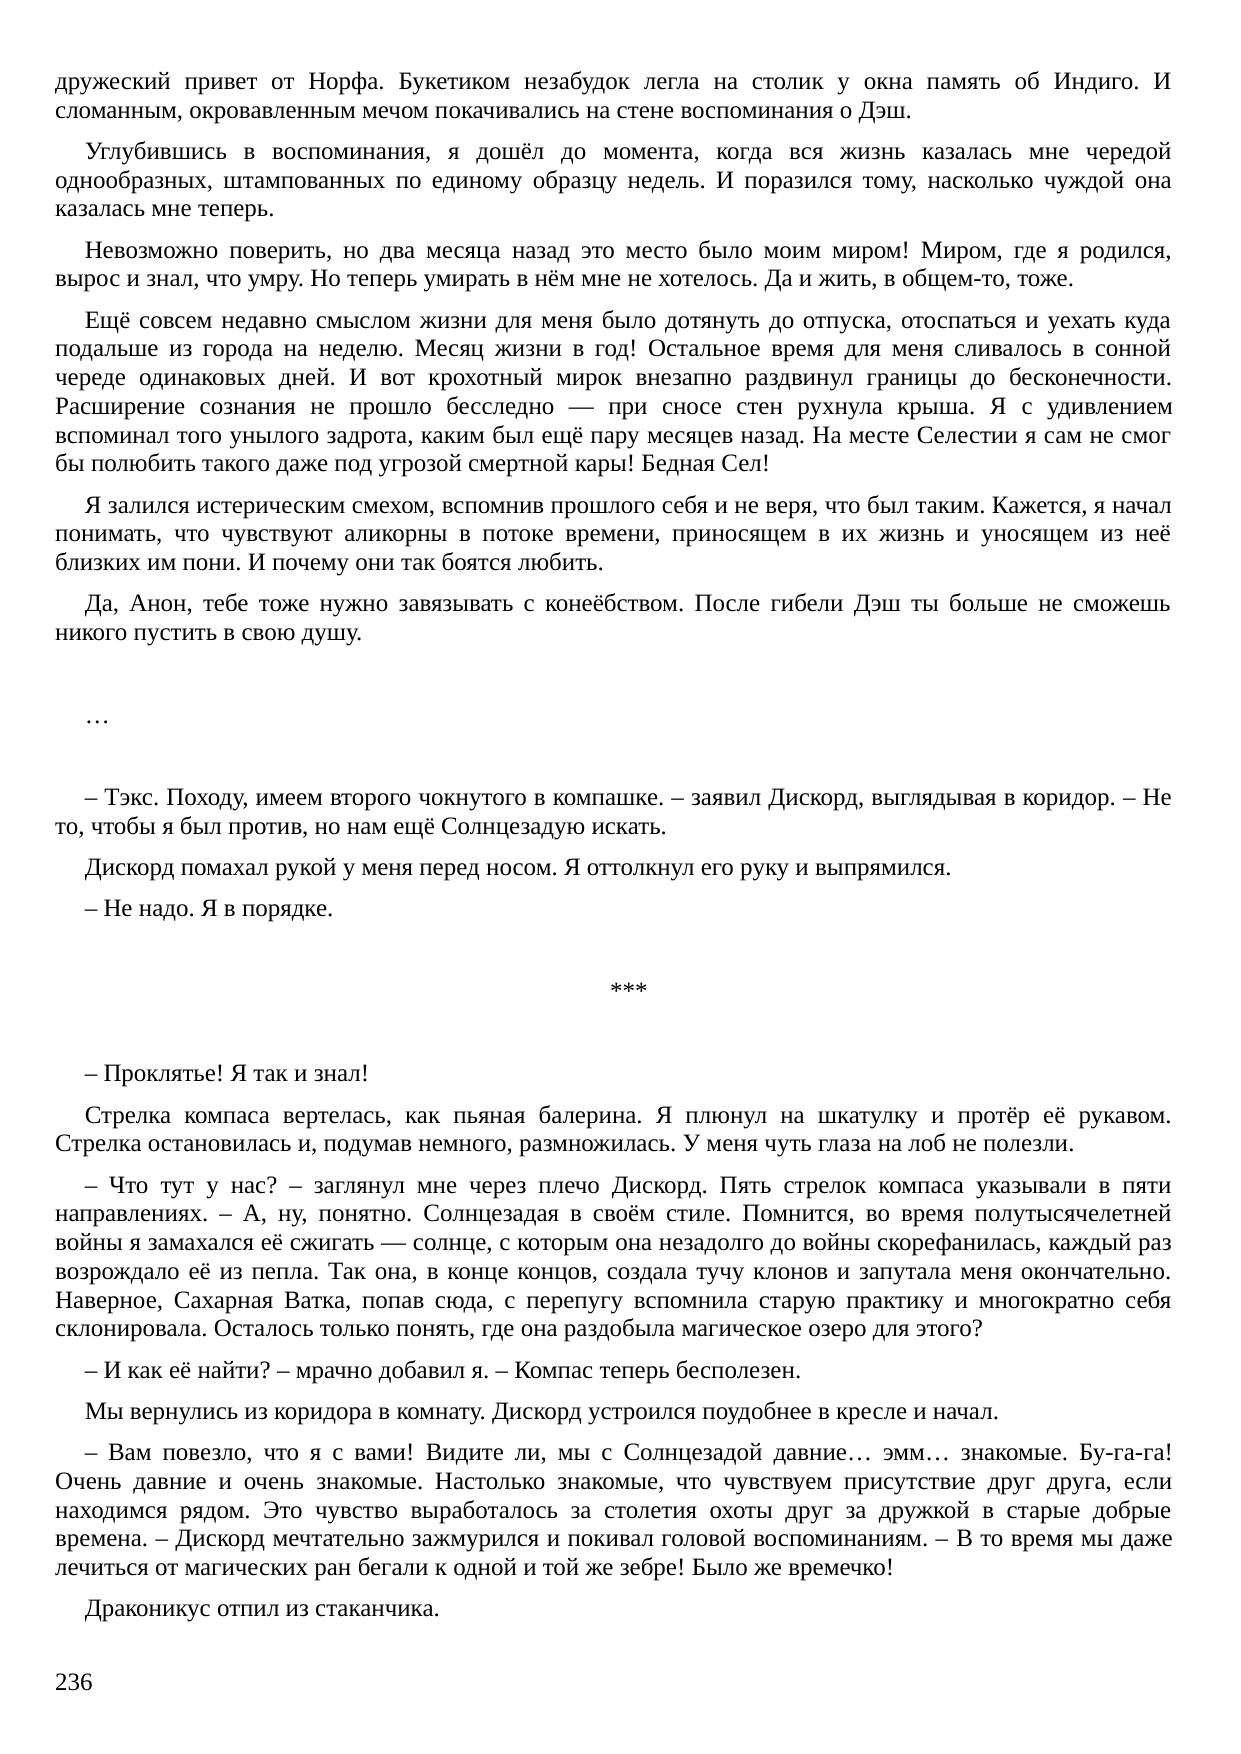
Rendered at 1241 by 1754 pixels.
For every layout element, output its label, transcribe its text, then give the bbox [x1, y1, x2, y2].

text … [55, 700, 1173, 728]
text Стрелка компаса вертелась, как пьяная балерина. Я плюнул на шкатулку и протёр её рукавом. Стрелка остановилась и, подумав немного, размножилась. У меня чуть глаза на лоб не полезли. [55, 1100, 1173, 1157]
text – Вам повезло, что я с вами! Видите ли, мы с Солнцезадой давние… эмм… знакомые. Бу-га-га! Очень давние и очень знакомые. Настолько знакомые, что чувствуем присутствие друг друга, если находимся рядом. Это чувство выработалось за столетия охоты друг за дружкой в старые добрые времена. – Дискорд мечтательно зажмурился и покивал головой воспоминаниям. – В то время мы даже лечиться от магических ран бегали к одной и той же зебре! Было же времечко! [55, 1437, 1173, 1581]
text дружеский привет от Норфа. Букетиком незабудок легла на столик у окна память об Индиго. И сломанным, окровавленным мечом покачивались на стене воспоминания о Дэш. [55, 66, 1173, 123]
text – Проклятье! Я так и знал! [55, 1058, 1173, 1087]
text – Не надо. Я в порядке. [55, 893, 1173, 922]
text Углубившись в воспоминания, я дошёл до момента, когда вся жизнь казалась мне чередой однообразных, штампованных по единому образцу недель. И поразился тому, насколько чуждой она казалась мне теперь. [55, 136, 1173, 222]
text – И как её найти? – мрачно добавил я. – Компас теперь бесполезен. [55, 1355, 1173, 1383]
text – Что тут у нас? – заглянул мне через плечо Дискорд. Пять стрелок компаса указывали в пяти направлениях. – А, ну, понятно. Солнцезадая в своём стиле. Помнится, во время полутысячелетней войны я замахался её сжигать — солнце, с которым она незадолго до войны скорефанилась, каждый раз возрождало её из пепла. Так она, в конце концов, создала тучу клонов и запутала меня окончательно. Наверное, Сахарная Ватка, попав сюда, с перепугу вспомнила старую практику и многократно себя склонировала. Осталось только понять, где она раздобыла магическое озеро для этого? [55, 1170, 1173, 1342]
text Невозможно поверить, но два месяца назад это место было моим миром! Миром, где я родился, вырос и знал, что умру. Но теперь умирать в нём мне не хотелось. Да и жить, в общем-то, тоже. [55, 235, 1173, 292]
text Я залился истерическим смехом, вспомнив прошлого себя и не веря, что был таким. Кажется, я начал понимать, что чувствуют аликорны в потоке времени, приносящем в их жизнь и уносящем из неё близких им пони. И почему они так боятся любить. [55, 490, 1173, 576]
text Драконикус отпил из стаканчика. [55, 1593, 1173, 1622]
text *** [55, 976, 1173, 1005]
text Дискорд помахал рукой у меня перед носом. Я оттолкнул его руку и выпрямился. [55, 852, 1173, 881]
text – Тэкс. Походу, имеем второго чокнутого в компашке. – заявил Дискорд, выглядывая в коридор. – Не то, чтобы я был против, но нам ещё Солнцезадую искать. [55, 782, 1173, 840]
text Ещё совсем недавно смыслом жизни для меня было дотянуть до отпуска, отоспаться и уехать куда подальше из города на неделю. Месяц жизни в год! Остальное время для меня сливалось в сонной череде одинаковых дней. И вот крохотный мирок внезапно раздвинул границы до бесконечности. Расширение сознания не прошло бесследно — при сносе стен рухнула крыша. Я с удивлением вспоминал того унылого задрота, каким был ещё пару месяцев назад. На месте Селестии я сам не смог бы полюбить такого даже под угрозой смертной кары! Бедная Сел! [55, 305, 1173, 477]
text Да, Анон, тебе тоже нужно завязывать с конеёбством. После гибели Дэш ты больше не сможешь никого пустить в свою душу. [55, 588, 1173, 646]
text Мы вернулись из коридора в комнату. Дискорд устроился поудобнее в кресле и начал. [55, 1396, 1173, 1425]
